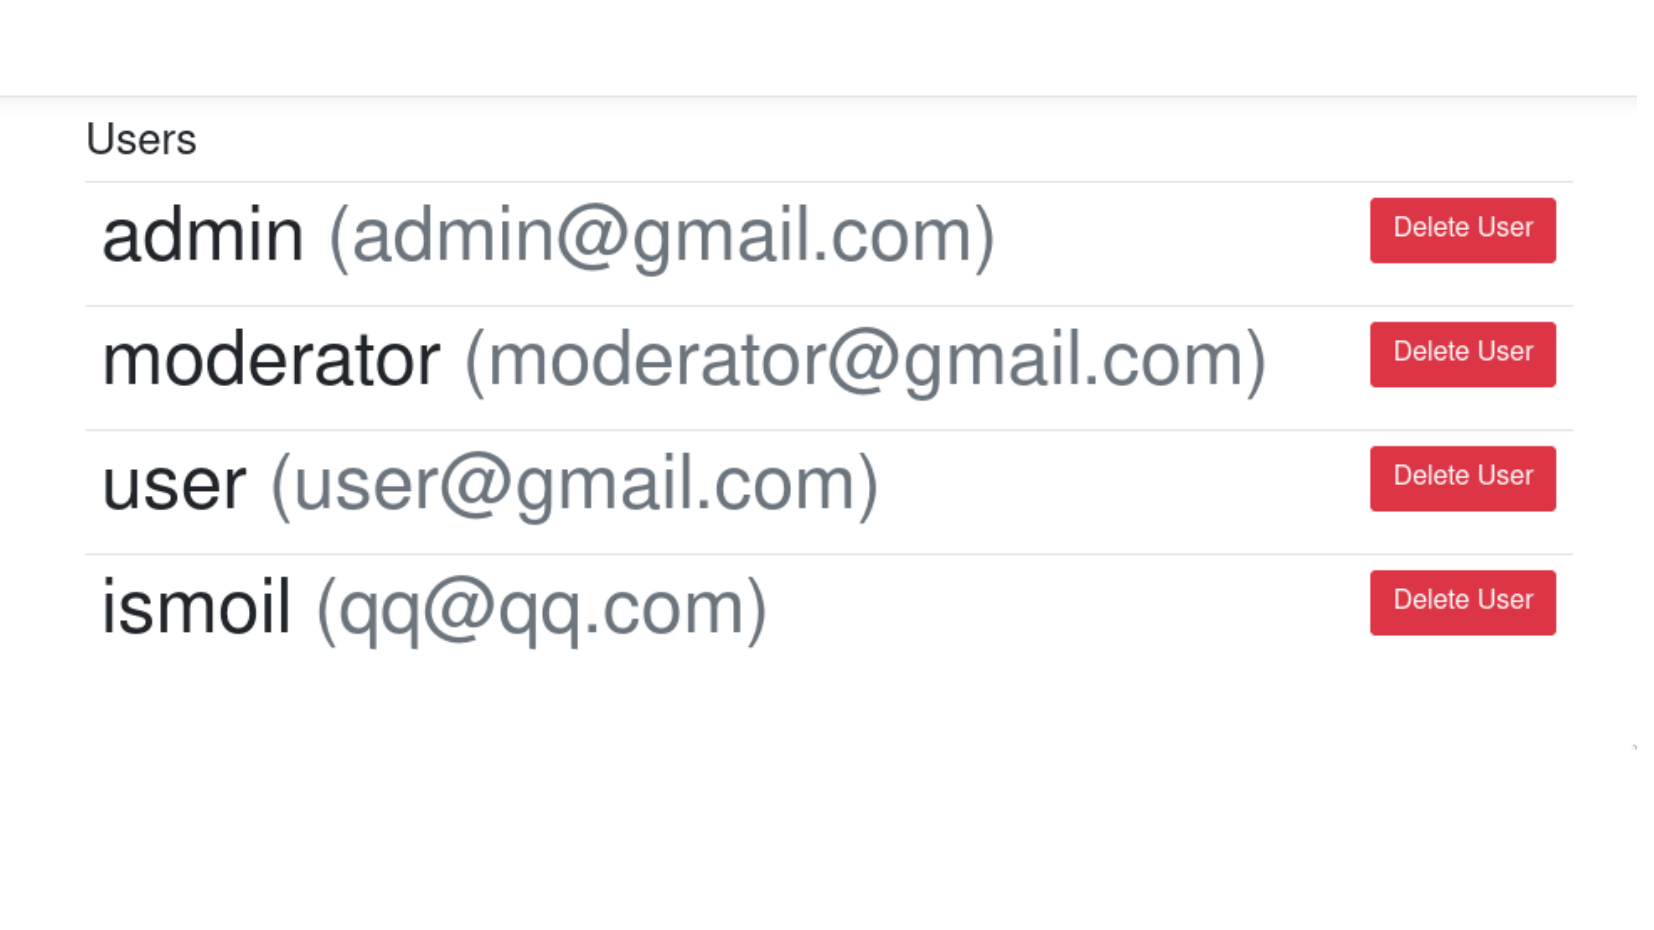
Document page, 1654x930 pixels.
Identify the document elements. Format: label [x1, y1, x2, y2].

picture [0, 74, 1637, 751]
